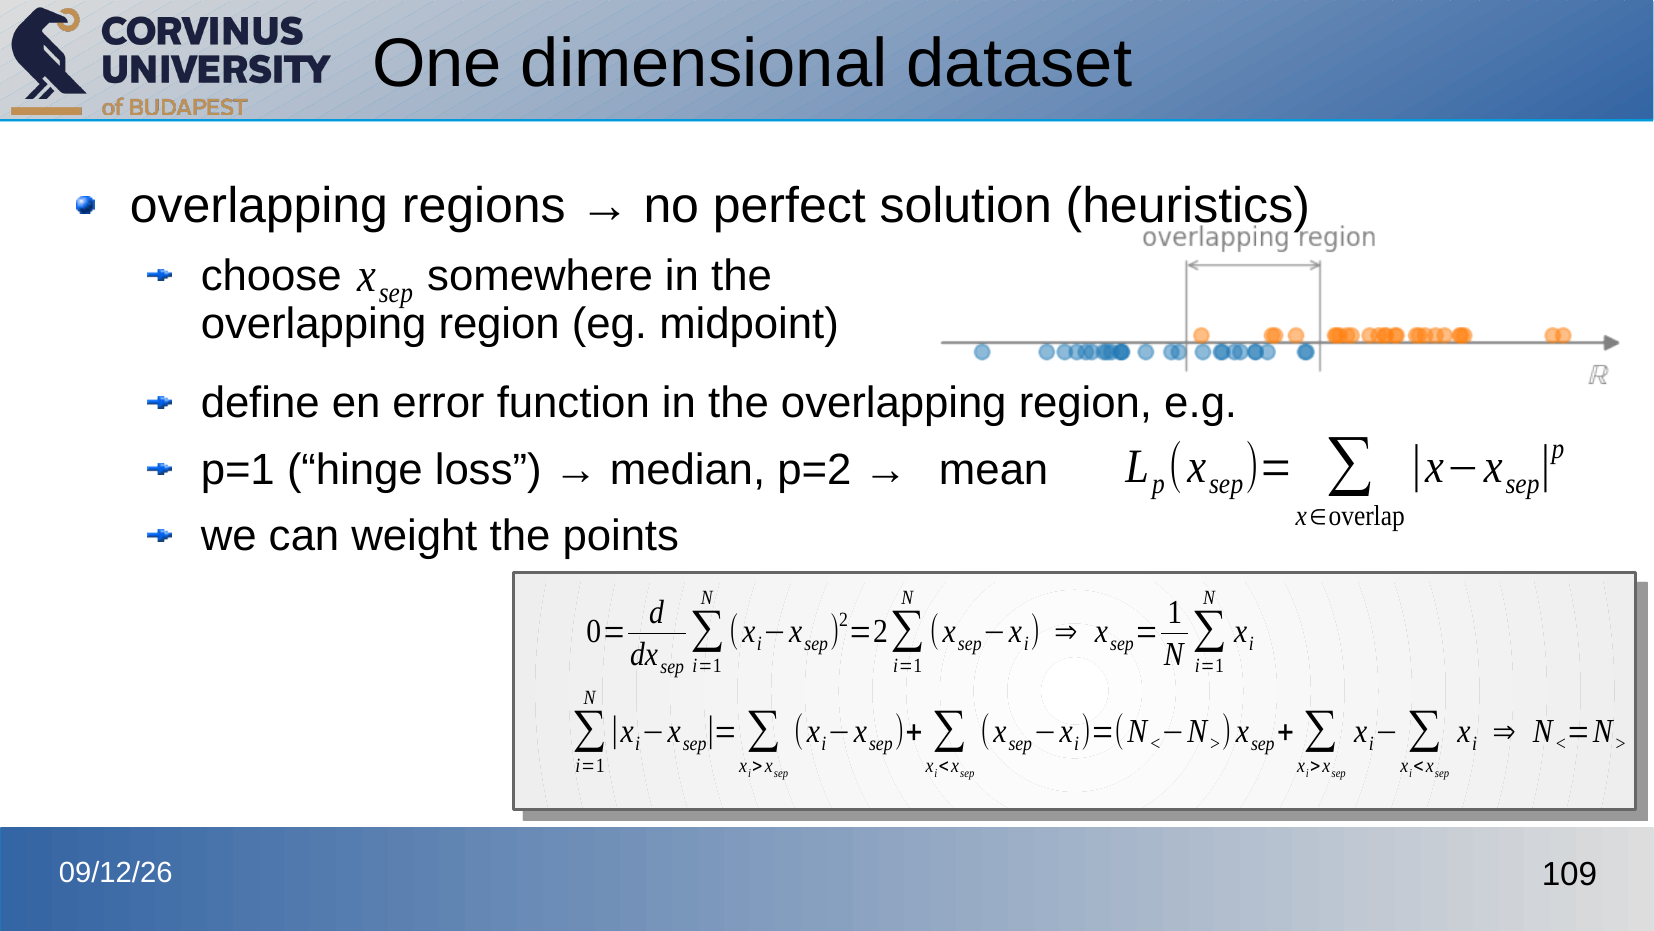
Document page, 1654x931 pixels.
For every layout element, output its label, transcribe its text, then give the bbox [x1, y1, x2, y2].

title One dimensional dataset [372, 23, 788, 103]
chart [572, 686, 1626, 780]
picture [788, 0, 1654, 118]
text_box [513, 700, 1636, 810]
list overlapping regions → no perfect solution (heuristics) choose somewhere in the overlapping region (eg. midpoint) define en error function in the overlapping region, e.g. p=1 (“hinge loss”) → median, p=2 → mean we can weight the points [59, 177, 788, 768]
chart [585, 586, 788, 678]
picture [11, 7, 331, 115]
chart [354, 248, 414, 309]
picture [788, 122, 1654, 700]
